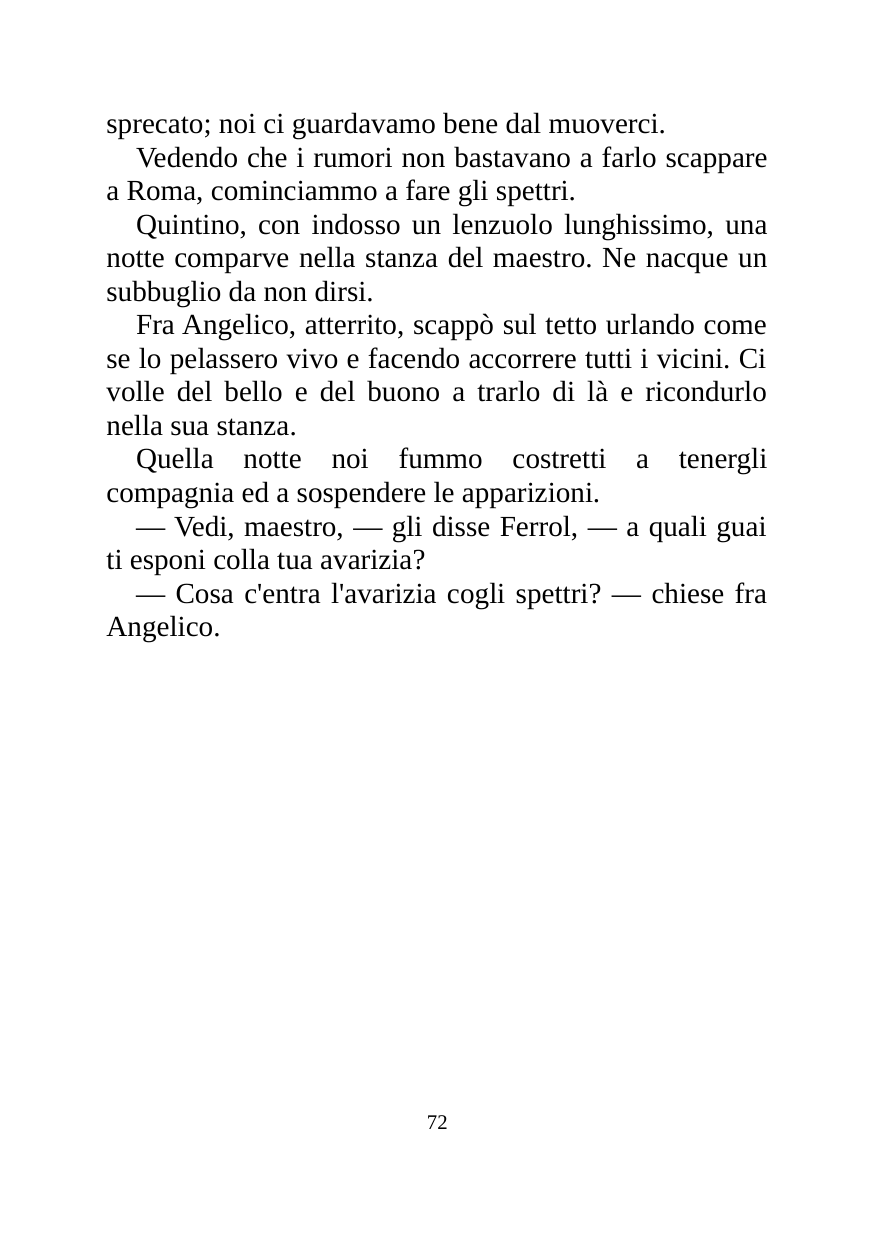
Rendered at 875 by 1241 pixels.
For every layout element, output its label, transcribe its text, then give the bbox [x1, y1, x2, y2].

text Vedendo che i rumori non bastavano a farlo scappare a Roma, cominciammo a fare gli spettri. [106, 140, 768, 207]
text — Vedi, maestro, — gli disse Ferrol, — a quali guai ti esponi colla tua avarizia? [106, 509, 768, 576]
text sprecato; noi ci guardavamo bene dal muoverci. [106, 106, 768, 140]
text Quella notte noi fummo costretti a tenergli compagnia ed a sospendere le apparizioni. [106, 442, 768, 509]
text Fra Angelico, atterrito, scappò sul tetto urlando come se lo pelassero vivo e facendo accorrere tutti i vicini. Ci volle del bello e del buono a trarlo di là e ricondurlo nella sua stanza. [106, 307, 768, 442]
text — Cosa c'entra l'avarizia cogli spettri? — chiese fra Angelico. [106, 576, 768, 643]
text Quintino, con indosso un lenzuolo lunghissimo, una notte comparve nella stanza del maestro. Ne nacque un subbuglio da non dirsi. [106, 207, 768, 307]
